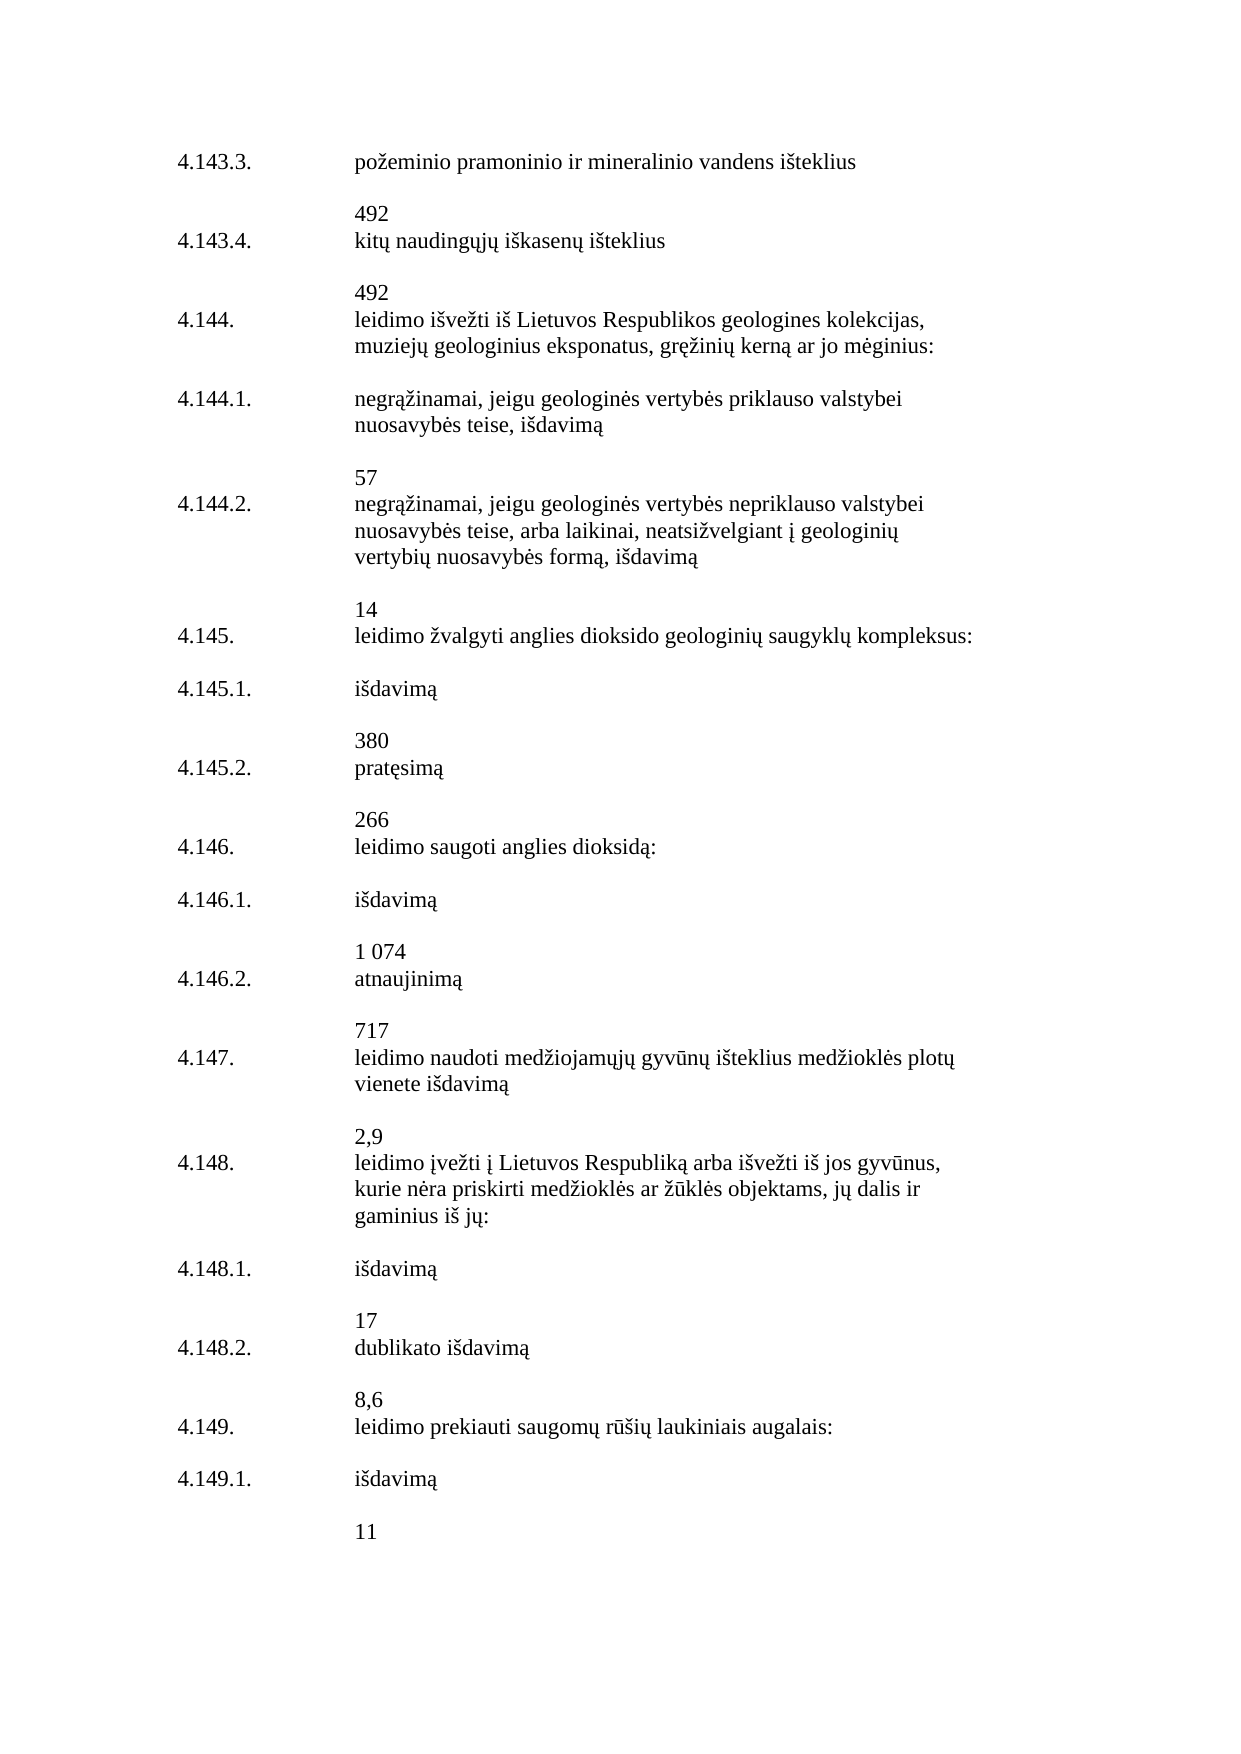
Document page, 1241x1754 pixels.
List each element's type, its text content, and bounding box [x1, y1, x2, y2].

text muziejų geologinius eksponatus, gręžinių kerną ar jo mėginius: [354, 332, 975, 385]
text 4.148. leidimo įvežti į Lietuvos Respubliką arba išvežti iš jos gyvūnus, [177, 1149, 975, 1176]
text 4.145.1. išdavimą 380 [177, 675, 975, 754]
text vienete išdavimą 2,9 [354, 1070, 975, 1149]
text 4.143.4. kitų naudingųjų iškasenų išteklius 492 [177, 227, 975, 306]
text 4.144. leidimo išvežti iš Lietuvos Respublikos geologines kolekcijas, [177, 306, 975, 332]
text 4.148.2. dublikato išdavimą 8,6 [177, 1334, 975, 1413]
text 4.145. leidimo žvalgyti anglies dioksido geologinių saugyklų kompleksus: [177, 622, 975, 675]
text 4.146. leidimo saugoti anglies dioksidą: [177, 833, 975, 886]
text 4.149.1. išdavimą 11 [177, 1465, 975, 1544]
text vertybių nuosavybės formą, išdavimą 14 [354, 543, 975, 622]
text 4.147. leidimo naudoti medžiojamųjų gyvūnų išteklius medžioklės plotų [177, 1044, 975, 1070]
text 4.144.1. negrąžinamai, jeigu geologinės vertybės priklauso valstybei [177, 385, 975, 411]
text kurie nėra priskirti medžioklės ar žūklės objektams, jų dalis ir [354, 1176, 975, 1202]
text 4.148.1. išdavimą 17 [177, 1254, 975, 1334]
text gaminius iš jų: [354, 1202, 975, 1254]
text nuosavybės teise, arba laikinai, neatsižvelgiant į geologinių [354, 517, 975, 543]
text 4.146.2. atnaujinimą 717 [177, 965, 975, 1044]
text 4.149. leidimo prekiauti saugomų rūšių laukiniais augalais: [177, 1413, 975, 1465]
text 4.144.2. negrąžinamai, jeigu geologinės vertybės nepriklauso valstybei [177, 490, 975, 517]
text nuosavybės teise, išdavimą 57 [354, 411, 975, 490]
text 4.145.2. pratęsimą 266 [177, 754, 975, 833]
text 4.143.3. požeminio pramoninio ir mineralinio vandens išteklius 492 [177, 148, 975, 227]
text 4.146.1. išdavimą 1 074 [177, 886, 975, 965]
